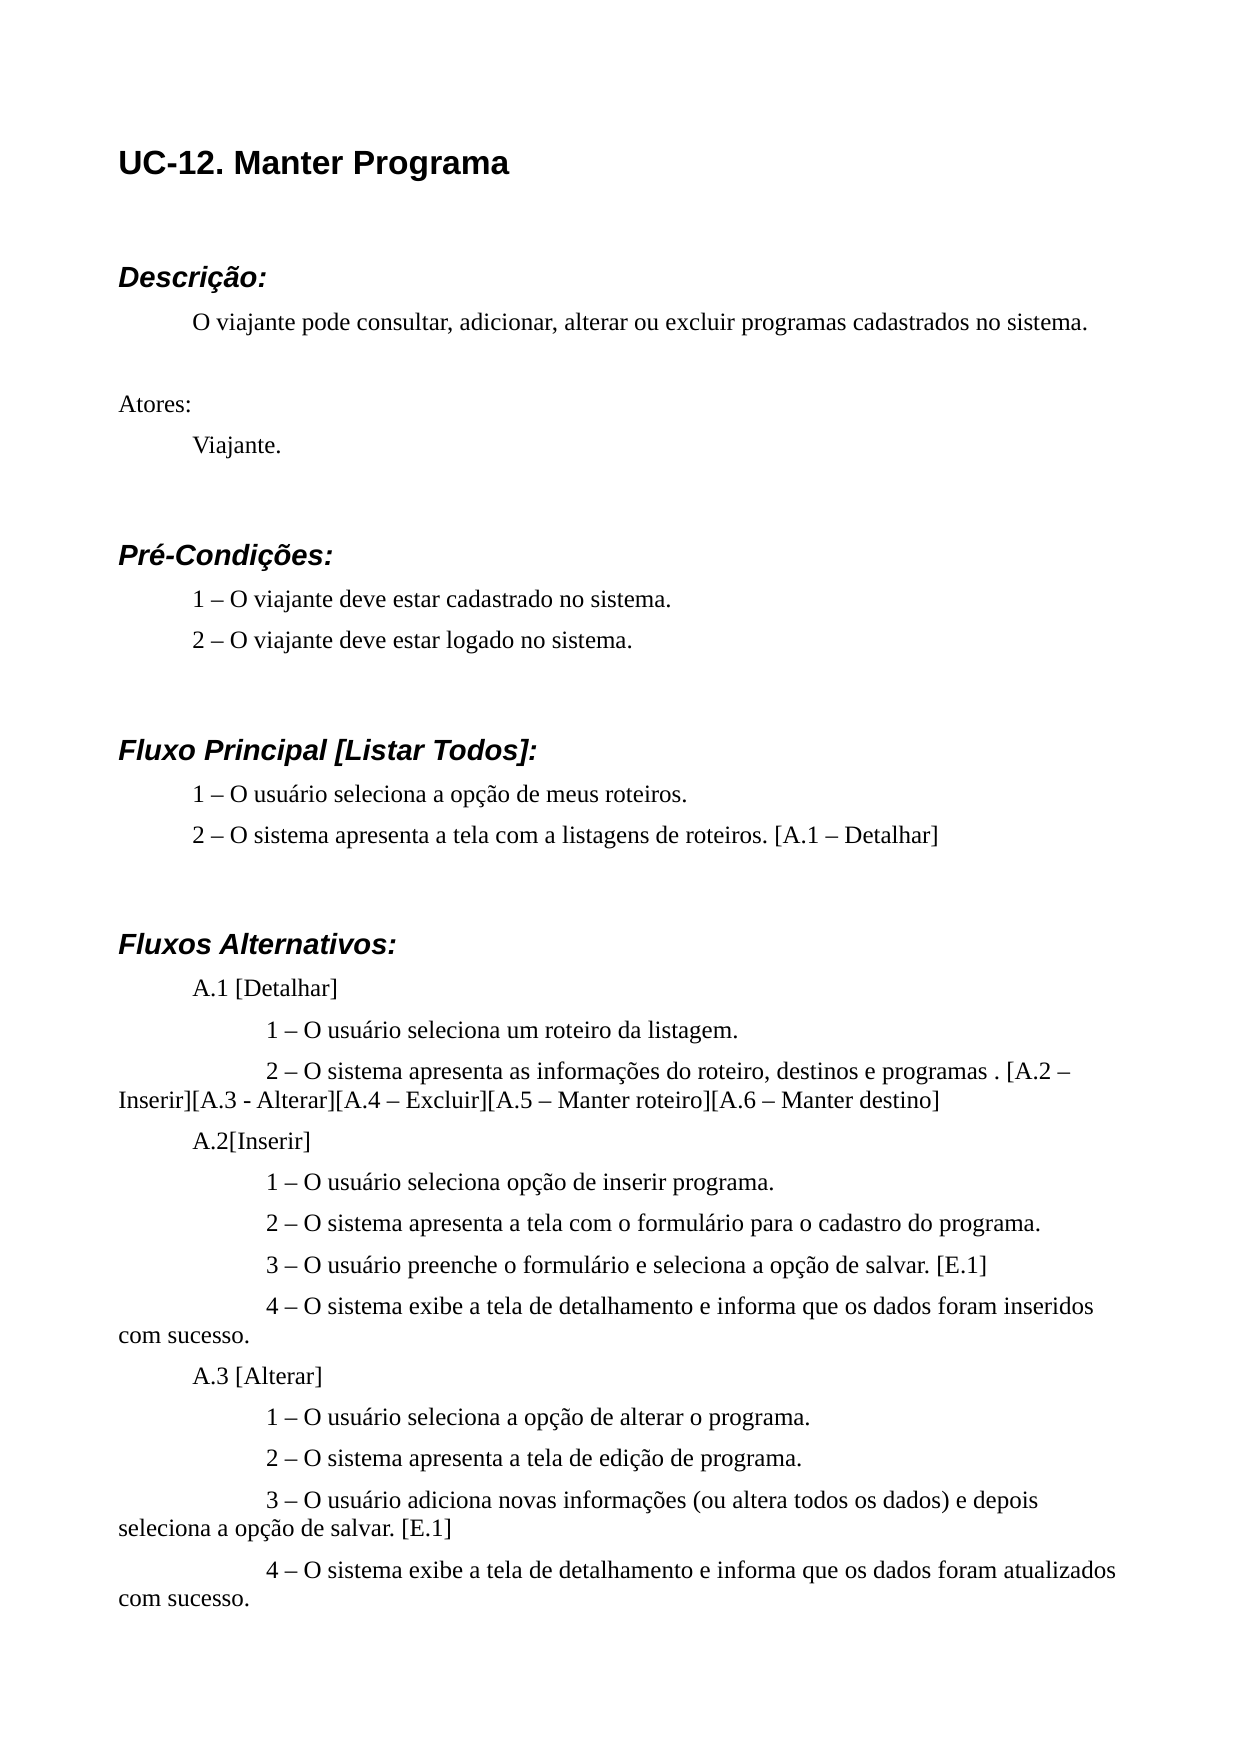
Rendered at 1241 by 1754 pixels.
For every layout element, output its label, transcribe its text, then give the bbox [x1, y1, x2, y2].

text A.3 [Alterar] [118, 1361, 1122, 1390]
text 1 – O usuário seleciona a opção de alterar o programa. [118, 1402, 1122, 1431]
text A.1 [Detalhar] [118, 973, 1122, 1002]
subtitle UC-12. Manter Programa [118, 143, 1122, 182]
subtitle Descrição: [118, 261, 1122, 294]
subtitle Fluxos Alternativos: [118, 927, 1122, 961]
text 1 – O usuário seleciona um roteiro da listagem. [118, 1015, 1122, 1043]
subtitle Pré-Condições: [118, 538, 1122, 571]
text 4 – O sistema exibe a tela de detalhamento e informa que os dados foram atualizados com sucesso. [118, 1555, 1122, 1612]
text A.2[Inserir] [118, 1126, 1122, 1155]
text Viajante. [118, 430, 1122, 459]
text Atores: [118, 389, 1122, 418]
text 3 – O usuário preenche o formulário e seleciona a opção de salvar. [E.1] [118, 1250, 1122, 1278]
text 3 – O usuário adiciona novas informações (ou altera todos os dados) e depois seleciona a opção de salvar. [E.1] [118, 1485, 1122, 1542]
text 1 – O viajante deve estar cadastrado no sistema. [118, 584, 1122, 613]
subtitle Fluxo Principal [Listar Todos]: [118, 733, 1122, 766]
text 2 – O sistema apresenta a tela com o formulário para o cadastro do programa. [118, 1208, 1122, 1237]
text O viajante pode consultar, adicionar, alterar ou excluir programas cadastrados no sistema. [118, 307, 1122, 335]
text 1 – O usuário seleciona a opção de meus roteiros. [118, 779, 1122, 807]
text 1 – O usuário seleciona opção de inserir programa. [118, 1167, 1122, 1196]
text 2 – O sistema apresenta a tela com a listagens de roteiros. [A.1 – Detalhar] [118, 820, 1122, 849]
text 2 – O sistema apresenta as informações do roteiro, destinos e programas . [A.2 – Inserir][A.3 - Alterar][A.4 – Excluir][A.5 – Manter roteiro][A.6 – Manter destino] [118, 1056, 1122, 1113]
text 4 – O sistema exibe a tela de detalhamento e informa que os dados foram inseridos com sucesso. [118, 1291, 1122, 1348]
text 2 – O sistema apresenta a tela de edição de programa. [118, 1443, 1122, 1472]
text 2 – O viajante deve estar logado no sistema. [118, 625, 1122, 654]
